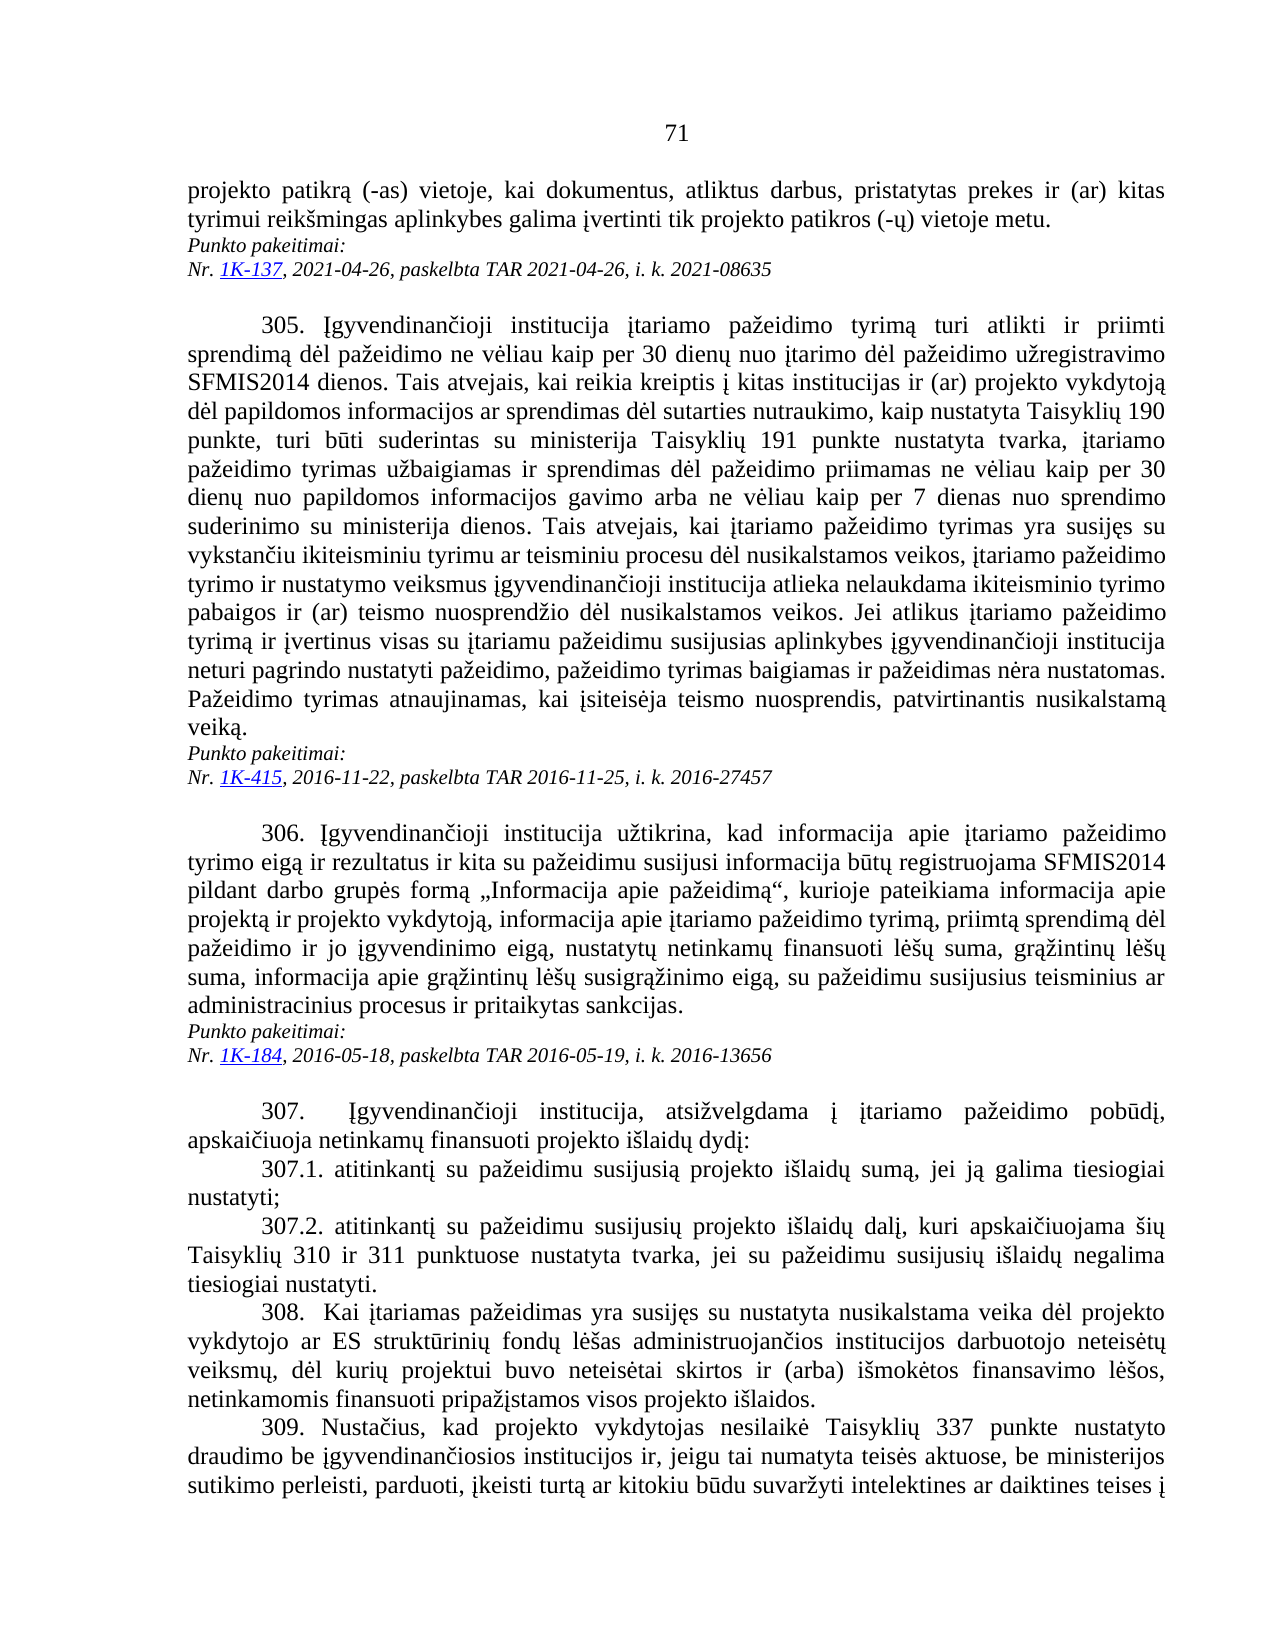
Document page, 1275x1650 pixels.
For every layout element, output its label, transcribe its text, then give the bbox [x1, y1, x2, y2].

text 308. Kai įtariamas pažeidimas yra susijęs su nustatyta nusikalstama veika dėl projekto vykdytojo ar ES struktūrinių fondų lėšas administruojančios institucijos darbuotojo neteisėtų veiksmų, dėl kurių projektui buvo neteisėtai skirtos ir (arba) išmokėtos finansavimo lėšos, netinkamomis finansuoti pripažįstamos visos projekto išlaidos. [187, 1297, 1167, 1412]
text 307.2. atitinkantį su pažeidimu susijusių projekto išlaidų dalį, kuri apskaičiuojama šių Taisyklių 310 ir 311 punktuose nustatyta tvarka, jei su pažeidimu susijusių išlaidų negalima tiesiogiai nustatyti. [187, 1211, 1167, 1297]
text Nr. 1K-137, 2021-04-26, paskelbta TAR 2021-04-26, i. k. 2021-08635 [187, 257, 1167, 281]
text Punkto pakeitimai: [187, 233, 1167, 257]
text Punkto pakeitimai: [187, 741, 1167, 765]
text 307.1. atitinkantį su pažeidimu susijusią projekto išlaidų sumą, jei ją galima tiesiogiai nustatyti; [187, 1154, 1167, 1211]
text projekto patikrą (-as) vietoje, kai dokumentus, atliktus darbus, pristatytas prekes ir (ar) kitas tyrimui reikšmingas aplinkybes galima įvertinti tik projekto patikros (-ų) vietoje metu. [187, 176, 1167, 233]
text 306. Įgyvendinančioji institucija užtikrina, kad informacija apie įtariamo pažeidimo tyrimo eigą ir rezultatus ir kita su pažeidimu susijusi informacija būtų registruojama SFMIS2014 pildant darbo grupės formą „Informacija apie pažeidimą“, kurioje pateikiama informacija apie projektą ir projekto vykdytoją, informacija apie įtariamo pažeidimo tyrimą, priimtą sprendimą dėl pažeidimo ir jo įgyvendinimo eigą, nustatytų netinkamų finansuoti lėšų suma, grąžintinų lėšų suma, informacija apie grąžintinų lėšų susigrąžinimo eigą, su pažeidimu susijusius teisminius ar administracinius procesus ir pritaikytas sankcijas. [187, 818, 1167, 1019]
text 309. Nustačius, kad projekto vykdytojas nesilaikė Taisyklių 337 punkte nustatyto draudimo be įgyvendinančiosios institucijos ir, jeigu tai numatyta teisės aktuose, be ministerijos sutikimo perleisti, parduoti, įkeisti turtą ar kitokiu būdu suvaržyti intelektines ar daiktines teises į [187, 1412, 1167, 1499]
text Punkto pakeitimai: [187, 1019, 1167, 1043]
text Nr. 1K-184, 2016-05-18, paskelbta TAR 2016-05-19, i. k. 2016-13656 [187, 1043, 1167, 1067]
text 307. Įgyvendinančioji institucija, atsižvelgdama į įtariamo pažeidimo pobūdį, apskaičiuoja netinkamų finansuoti projekto išlaidų dydį: [187, 1096, 1167, 1154]
text 305. Įgyvendinančioji institucija įtariamo pažeidimo tyrimą turi atlikti ir priimti sprendimą dėl pažeidimo ne vėliau kaip per 30 dienų nuo įtarimo dėl pažeidimo užregistravimo SFMIS2014 dienos. Tais atvejais, kai reikia kreiptis į kitas institucijas ir (ar) projekto vykdytoją dėl papildomos informacijos ar sprendimas dėl sutarties nutraukimo, kaip nustatyta Taisyklių 190 punkte, turi būti suderintas su ministerija Taisyklių 191 punkte nustatyta tvarka, įtariamo pažeidimo tyrimas užbaigiamas ir sprendimas dėl pažeidimo priimamas ne vėliau kaip per 30 dienų nuo papildomos informacijos gavimo arba ne vėliau kaip per 7 dienas nuo sprendimo suderinimo su ministerija dienos. Tais atvejais, kai įtariamo pažeidimo tyrimas yra susijęs su vykstančiu ikiteisminiu tyrimu ar teisminiu procesu dėl nusikalstamos veikos, įtariamo pažeidimo tyrimo ir nustatymo veiksmus įgyvendinančioji institucija atlieka nelaukdama ikiteisminio tyrimo pabaigos ir (ar) teismo nuosprendžio dėl nusikalstamos veikos. Jei atlikus įtariamo pažeidimo tyrimą ir įvertinus visas su įtariamu pažeidimu susijusias aplinkybes įgyvendinančioji institucija neturi pagrindo nustatyti pažeidimo, pažeidimo tyrimas baigiamas ir pažeidimas nėra nustatomas. Pažeidimo tyrimas atnaujinamas, kai įsiteisėja teismo nuosprendis, patvirtinantis nusikalstamą veiką. [187, 310, 1167, 741]
text Nr. 1K-415, 2016-11-22, paskelbta TAR 2016-11-25, i. k. 2016-27457 [187, 765, 1167, 789]
